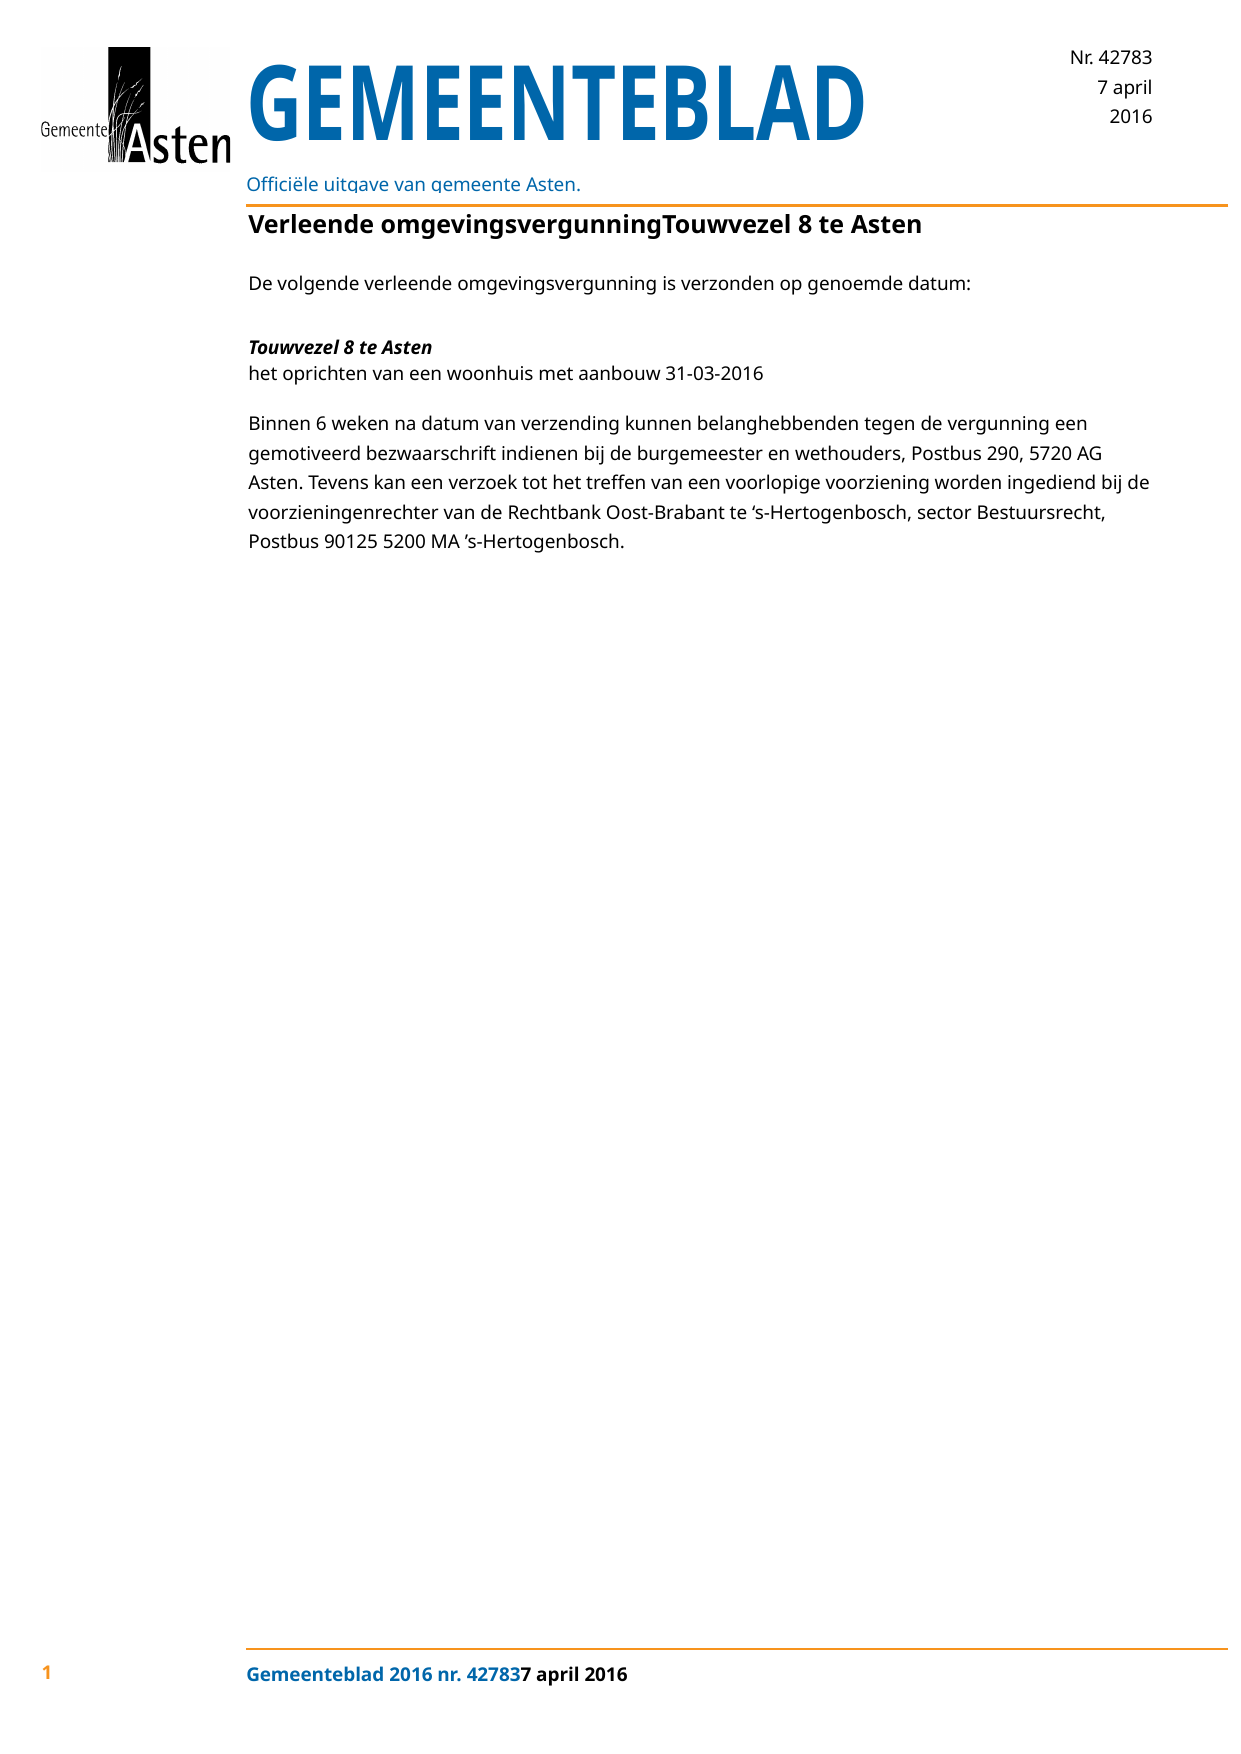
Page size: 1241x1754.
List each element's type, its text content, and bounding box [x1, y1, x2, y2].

text Touwvezel 8 te Asten [248, 334, 1152, 360]
text Binnen 6 weken na datum van verzending kunnen belanghebbenden tegen de vergunning een gemotiveerd bezwaarschrift indienen bij de burgemeester en wethouders, Postbus 290, 5720 AG Asten. Tevens kan een verzoek tot het treffen van een voorlopige voorziening worden ingediend bij de voorzieningenrechter van de Rechtbank Oost-Brabant te ‘s-Hertogenbosch, sector Bestuursrecht, Postbus 90125 5200 MA ’s-Hertogenbosch. [248, 410, 1152, 554]
text Verleende omgevingsvergunningTouwvezel 8 te Asten [248, 207, 1152, 241]
picture [41, 47, 231, 172]
text het oprichten van een woonhuis met aanbouw 31-03-2016 [248, 360, 1152, 386]
text De volgende verleende omgevingsvergunning is verzonden op genoemde datum: [248, 270, 1152, 296]
